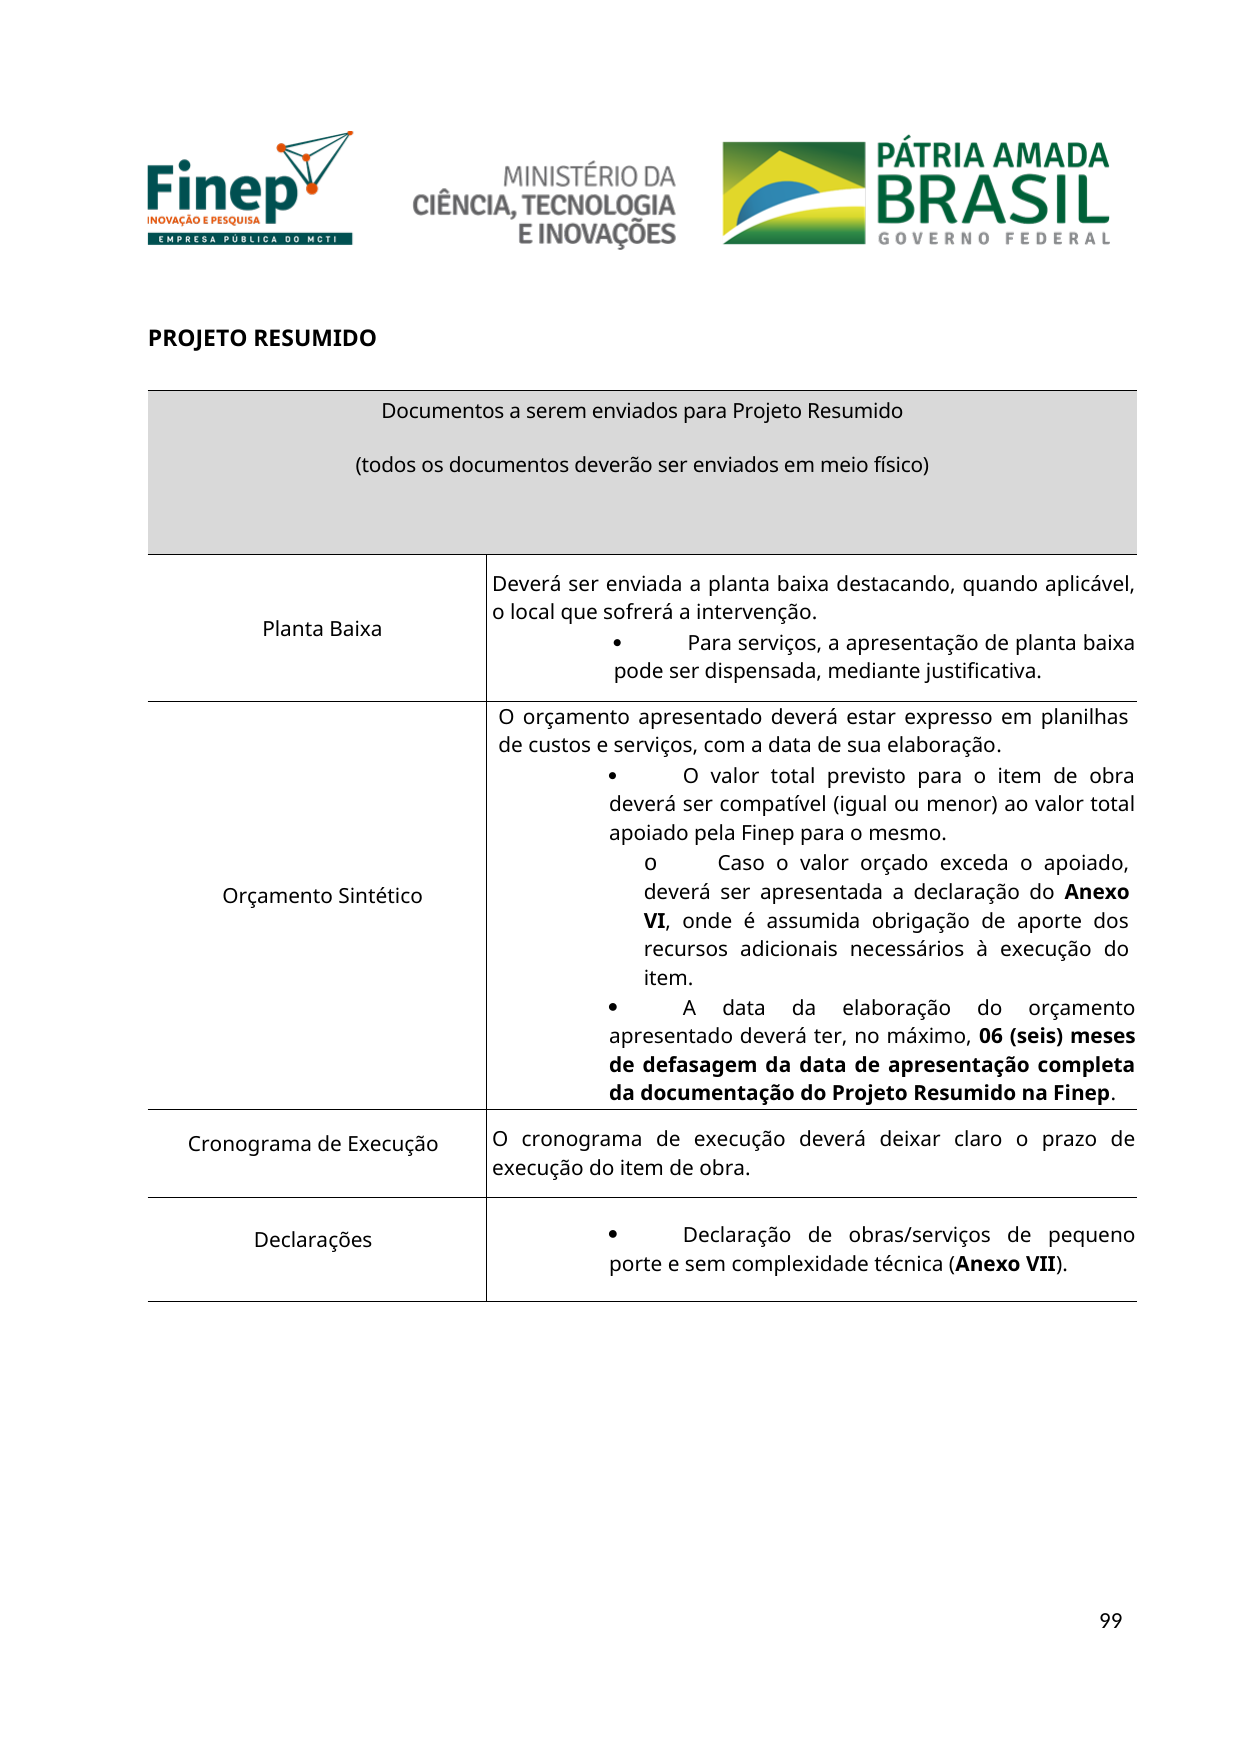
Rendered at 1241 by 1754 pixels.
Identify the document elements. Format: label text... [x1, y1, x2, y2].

table_cell Declarações [148, 1198, 486, 1301]
table_cell Declaração de obras/serviços de pequeno porte e sem complexidade técnica (Anexo VII). [487, 1198, 1137, 1301]
table_cell Deverá ser enviada a planta baixa destacando, quando aplicável, o local que sofrerá a intervenção. Para serviços, a apresentação de planta baixa pode ser dispensada, mediante justificativa. [487, 555, 1137, 701]
table_header Documentos a serem enviados para Projeto Resumido (todos os documentos deverão ser enviados em meio físico) [148, 391, 1137, 554]
table_cell Orçamento Sintético [148, 702, 486, 1109]
table_cell O orçamento apresentado deverá estar expresso em planilhas de custos e serviços, com a data de sua elaboração. O valor total previsto para o item de obra deverá ser compatível (igual ou menor) ao valor total apoiado pela Finep para o mesmo. Caso o valor orçado exceda o apoiado, deverá ser apresentada a declaração do Anexo VI, onde é assumida obrigação de aporte dos recursos adicionais necessários à execução do item. A data da elaboração do orçamento apresentado deverá ter, no máximo, 06 (seis) meses de defasagem da data de apresentação completa da documentação do Projeto Resumido na Finep. [487, 702, 1137, 1109]
table_cell Planta Baixa [148, 555, 486, 701]
table_cell Cronograma de Execução [148, 1110, 486, 1197]
table_cell O cronograma de execução deverá deixar claro o prazo de execução do item de obra. [487, 1110, 1137, 1197]
text PROJETO RESUMIDO [148, 322, 1122, 353]
